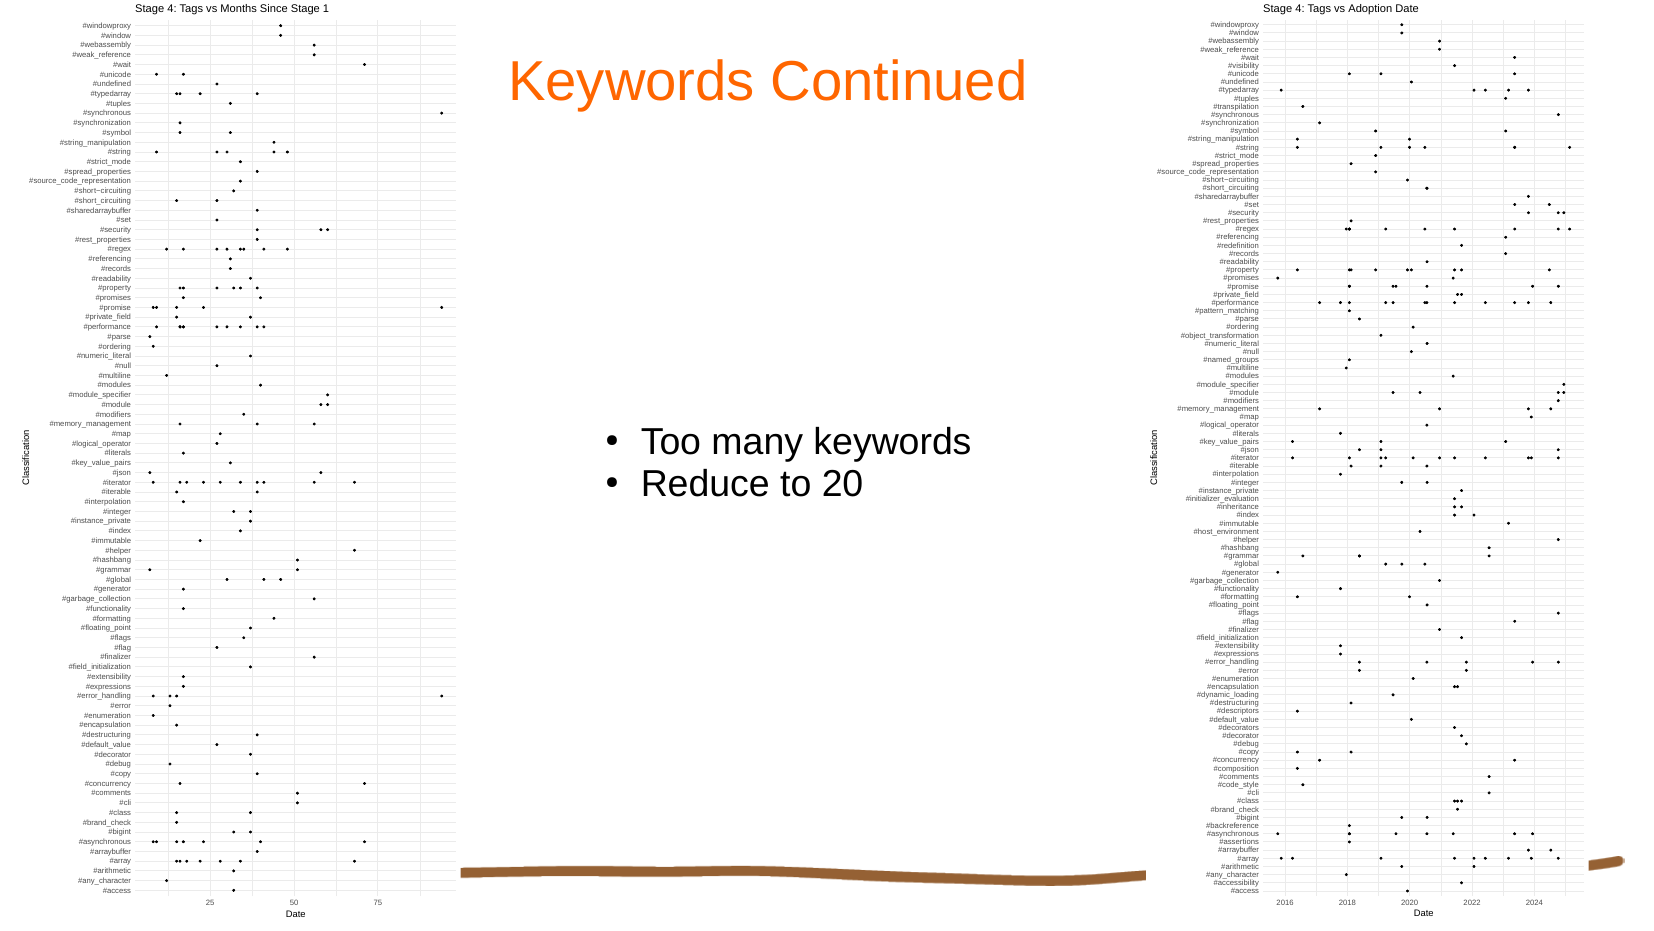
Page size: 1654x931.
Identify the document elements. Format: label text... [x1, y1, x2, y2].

text_box Too many keywords Reduce to 20 [590, 413, 1004, 680]
picture [17, 0, 1625, 924]
title Keywords Continued [461, 29, 1145, 133]
